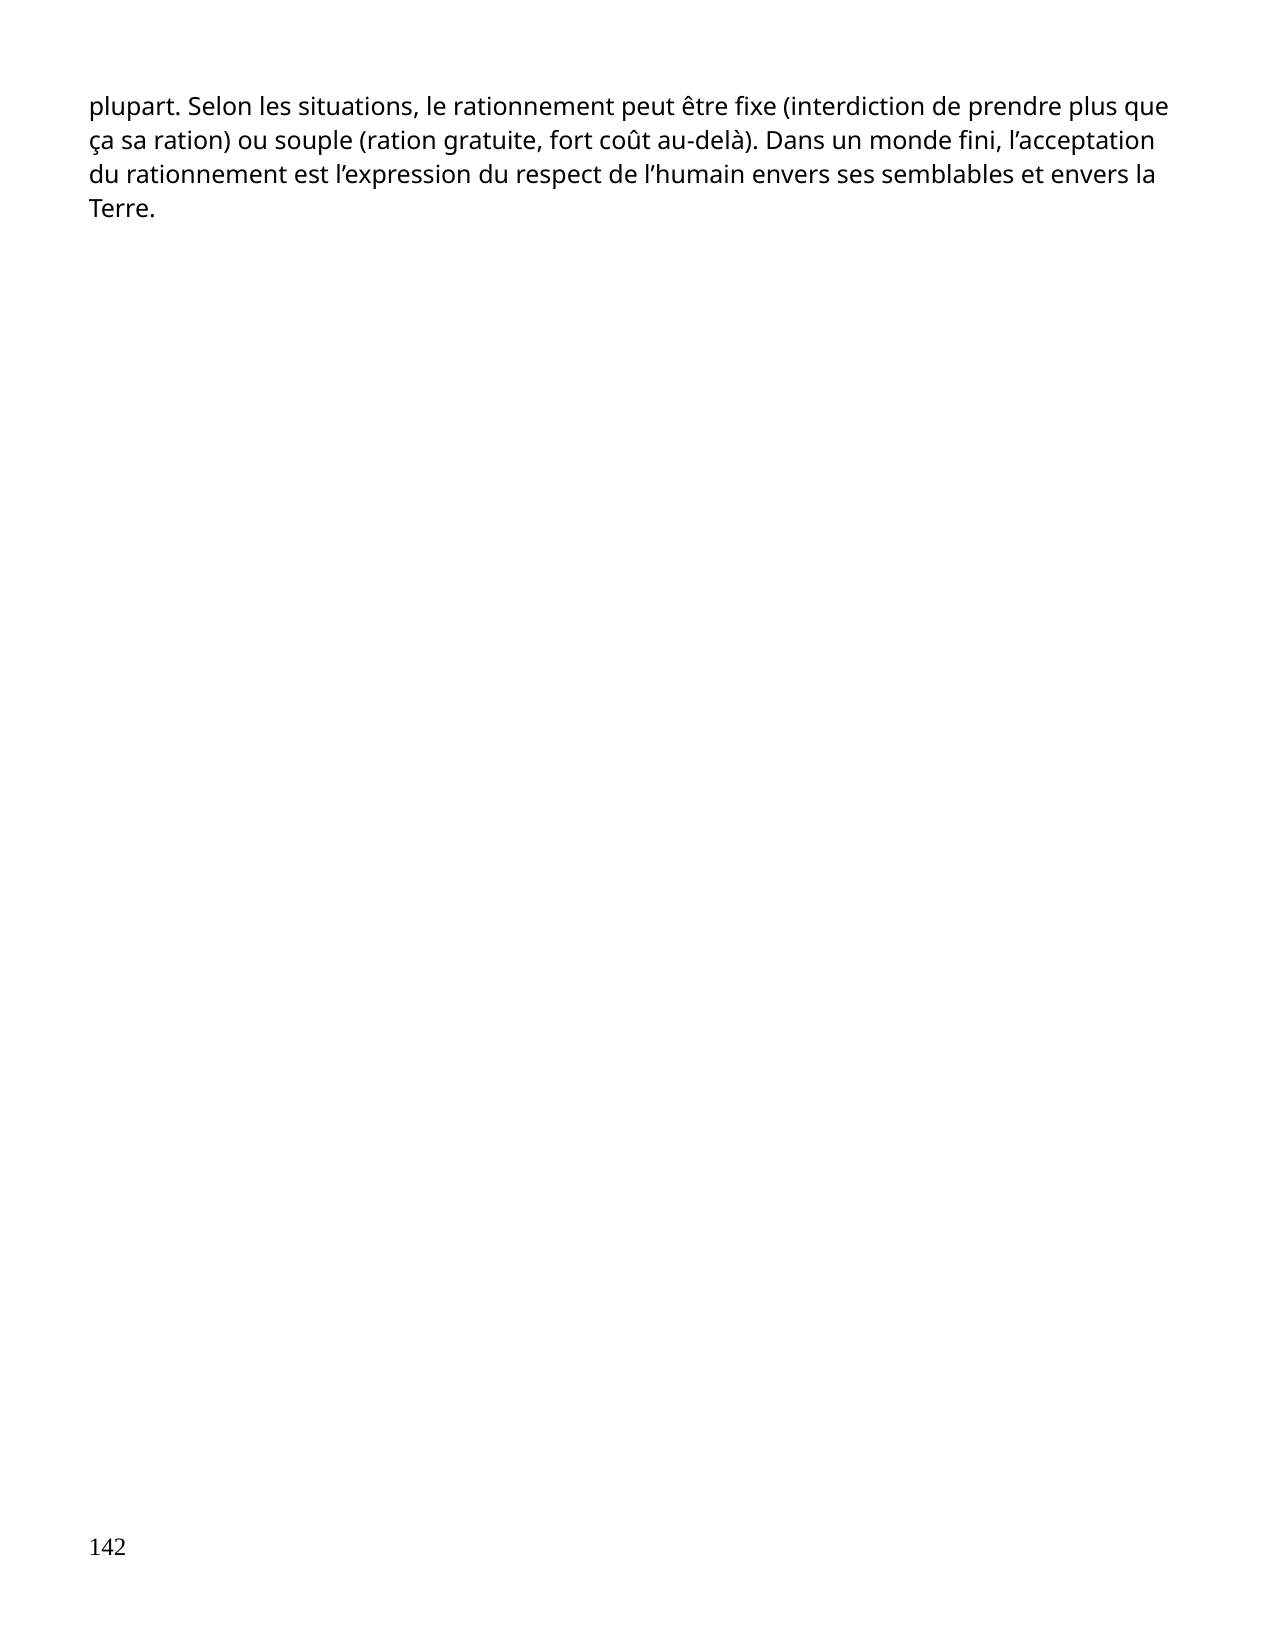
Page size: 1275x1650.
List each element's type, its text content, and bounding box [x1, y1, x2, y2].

text plupart. Selon les situations, le rationnement peut être fixe (interdiction de prendre plus que ça sa ration) ou souple (ration gratuite, fort coût au-delà). Dans un monde fini, l’acceptation du rationnement est l’expression du respect de l’humain envers ses semblables et envers la Terre. [88, 88, 1186, 225]
